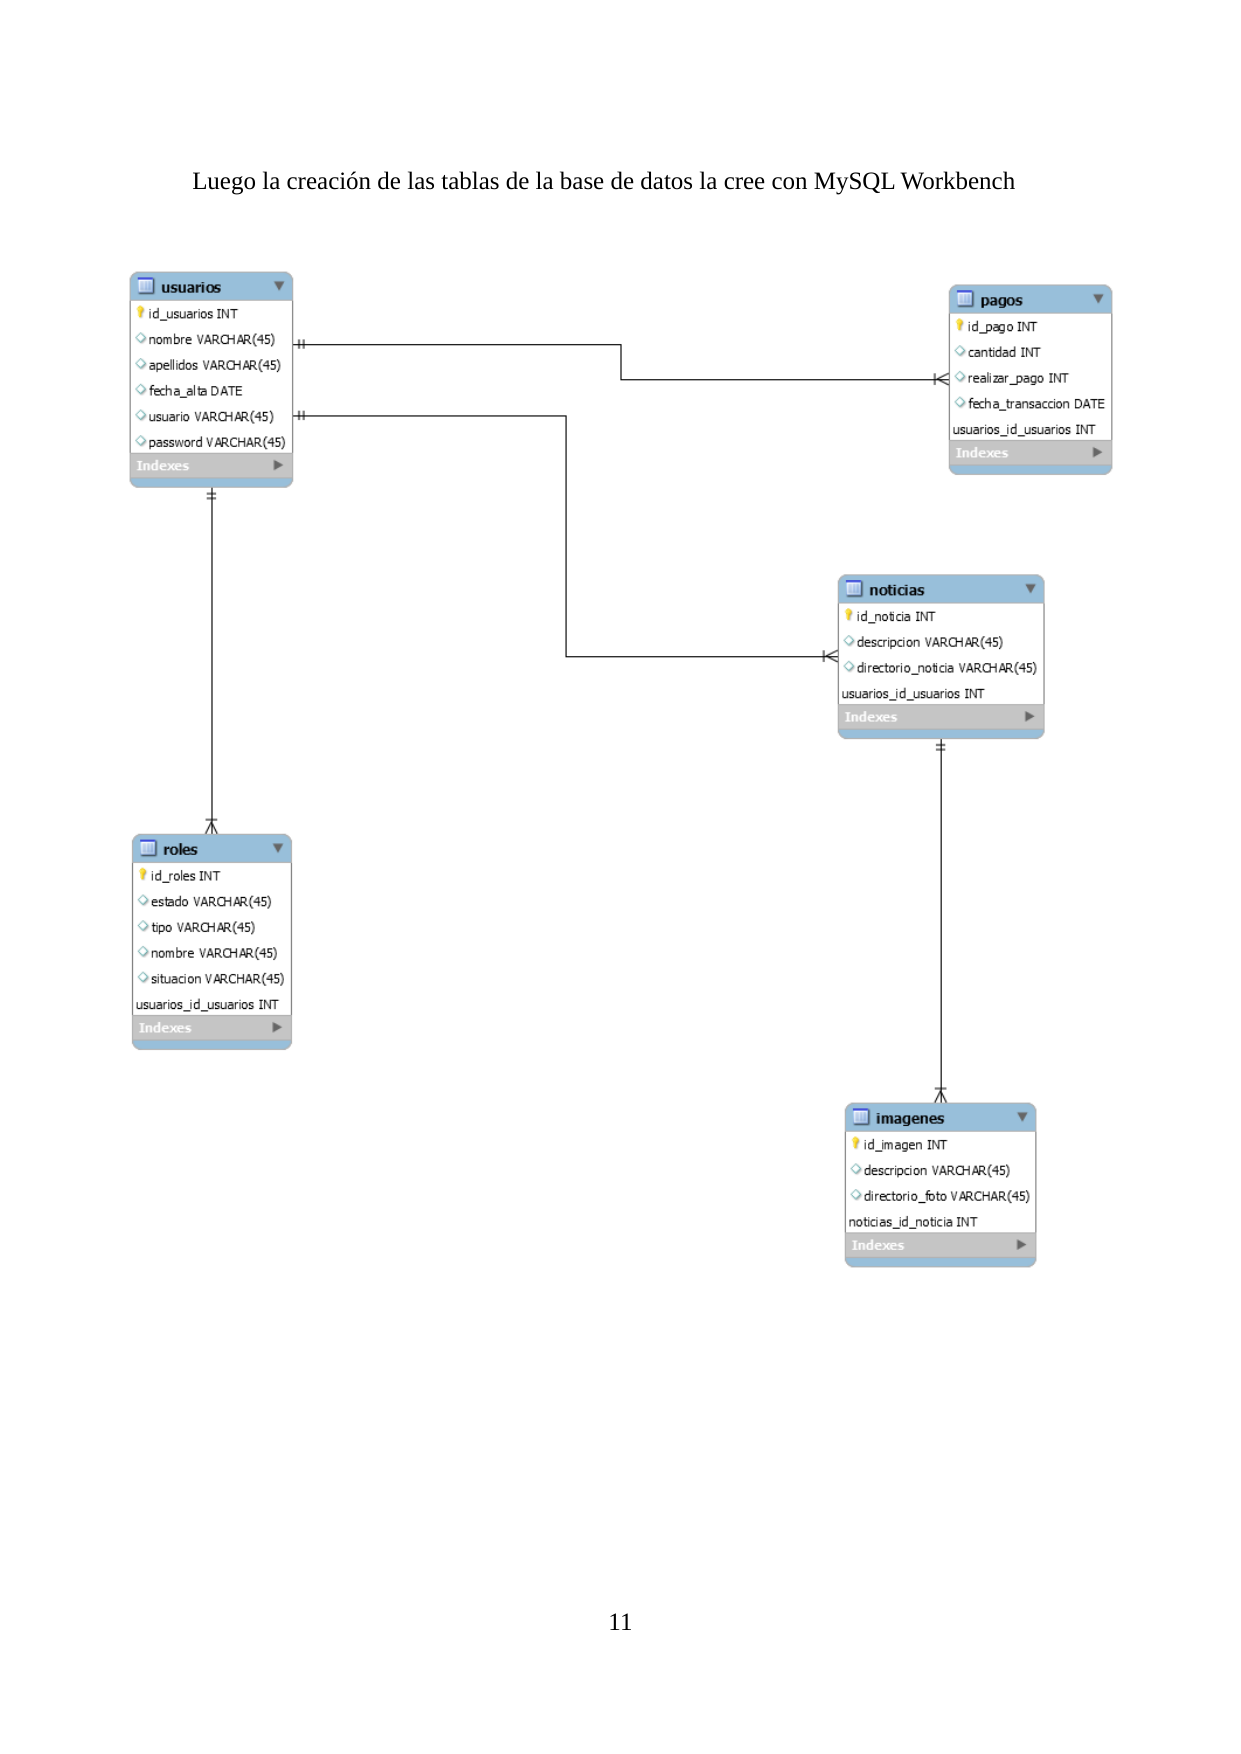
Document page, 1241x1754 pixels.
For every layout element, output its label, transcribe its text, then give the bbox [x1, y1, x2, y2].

text Luego la creación de las tablas de la base de datos la cree con MySQL Workbench [118, 166, 1122, 194]
picture [118, 261, 1123, 1278]
